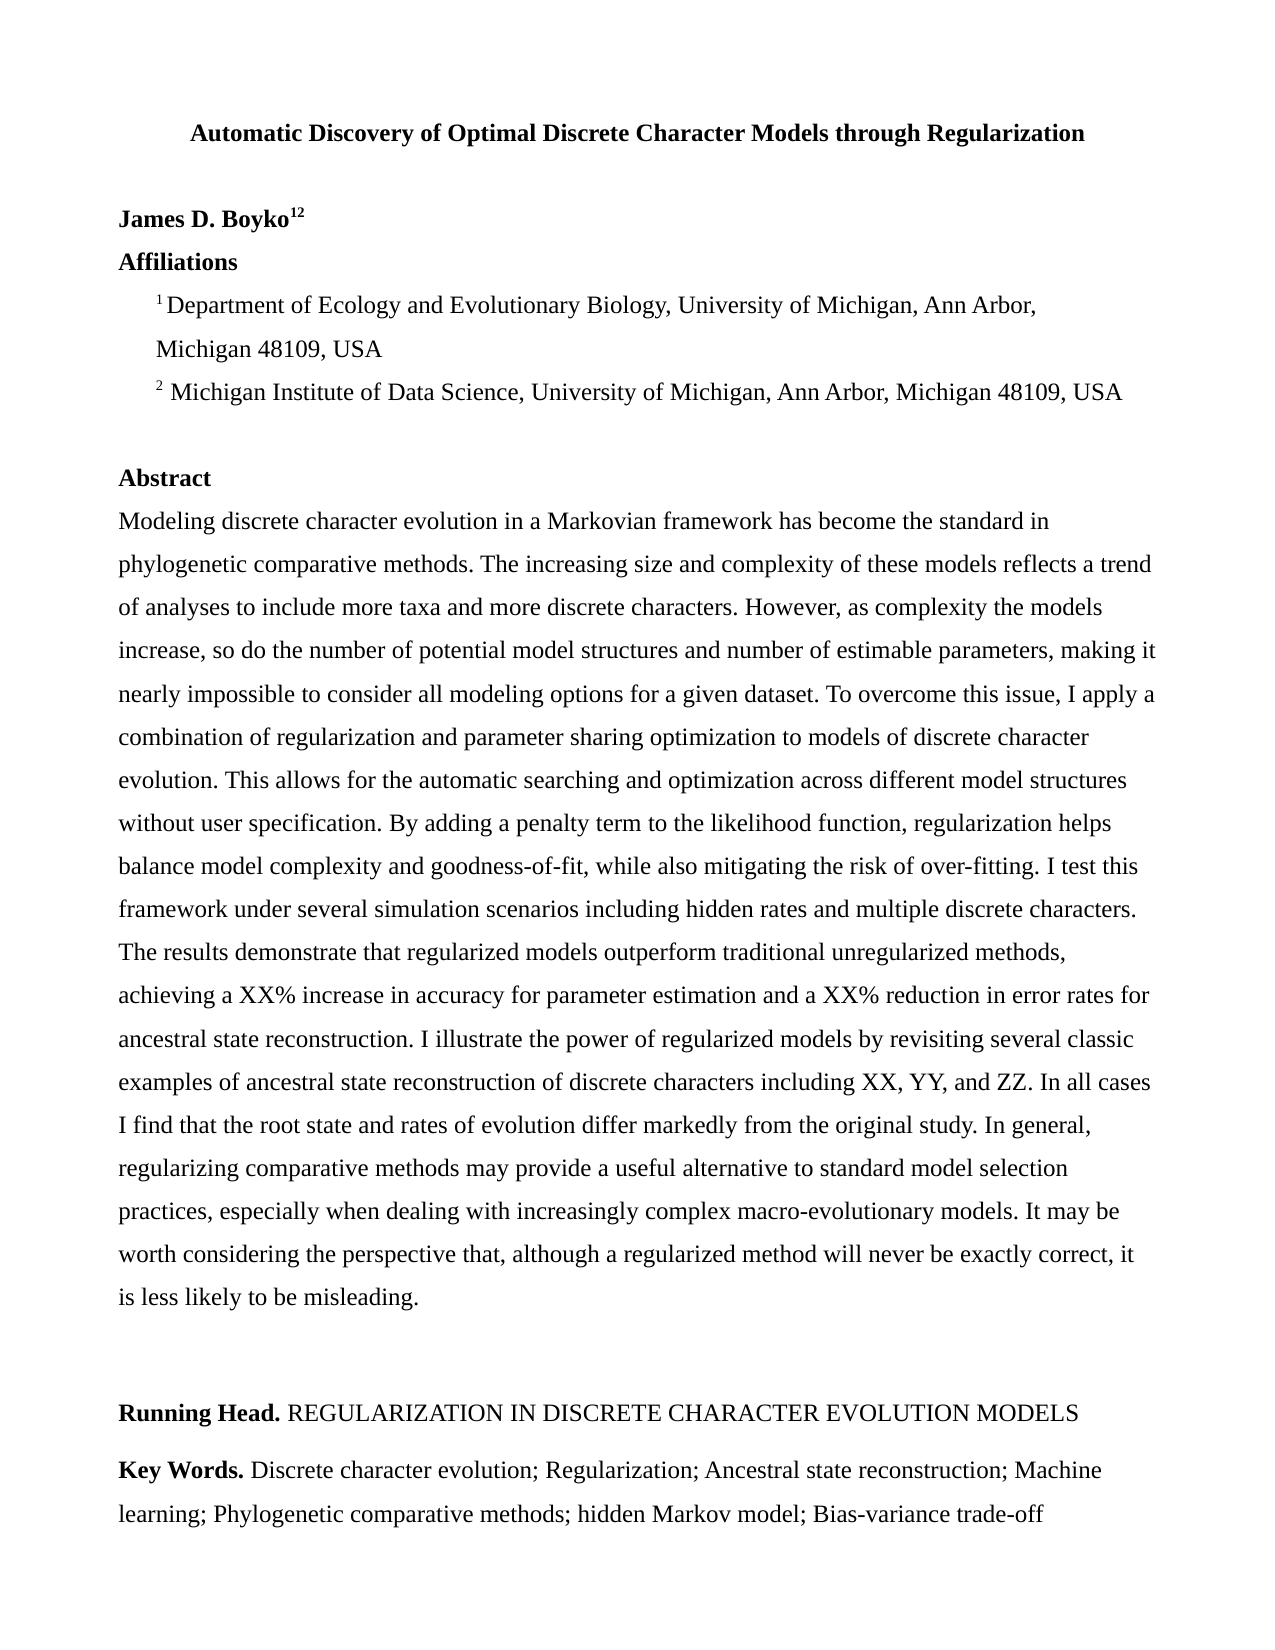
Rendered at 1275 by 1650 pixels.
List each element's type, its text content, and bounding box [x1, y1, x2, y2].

text 2 Michigan Institute of Data Science, University of Michigan, Ann Arbor, Michigan 48109, USA [156, 377, 1157, 406]
text James D. Boyko12 [118, 204, 1157, 233]
text Running Head. REGULARIZATION IN DISCRETE CHARACTER EVOLUTION MODELS [118, 1398, 1157, 1427]
text Modeling discrete character evolution in a Markovian framework has become the standard in phylogenetic comparative methods. The increasing size and complexity of these models reflects a trend of analyses to include more taxa and more discrete characters. However, as complexity the models increase, so do the number of potential model structures and number of estimable parameters, making it nearly impossible to consider all modeling options for a given dataset. To overcome this issue, I apply a combination of regularization and parameter sharing optimization to models of discrete character evolution. This allows for the automatic searching and optimization across different model structures without user specification. By adding a penalty term to the likelihood function, regularization helps balance model complexity and goodness-of-fit, while also mitigating the risk of over-fitting. I test this framework under several simulation scenarios including hidden rates and multiple discrete characters. The results demonstrate that regularized models outperform traditional unregularized methods, achieving a XX% increase in accuracy for parameter estimation and a XX% reduction in error rates for ancestral state reconstruction. I illustrate the power of regularized models by revisiting several classic examples of ancestral state reconstruction of discrete characters including XX, YY, and ZZ. In all cases I find that the root state and rates of evolution differ markedly from the original study. In general, regularizing comparative methods may provide a useful alternative to standard model selection practices, especially when dealing with increasingly complex macro-evolutionary models. It may be worth considering the perspective that, although a regularized method will never be exactly correct, it is less likely to be misleading. [118, 506, 1157, 1311]
text Automatic Discovery of Optimal Discrete Character Models through Regularization [118, 118, 1157, 147]
text Key Words. Discrete character evolution; Regularization; Ancestral state reconstruction; Machine learning; Phylogenetic comparative methods; hidden Markov model; Bias-variance trade-off [118, 1456, 1157, 1527]
text Michigan 48109, USA [156, 334, 1157, 362]
text Affiliations [118, 247, 1157, 276]
text 1 Department of Ecology and Evolutionary Biology, University of Michigan, Ann Arbor, [156, 291, 1157, 319]
text Abstract [118, 463, 1157, 492]
